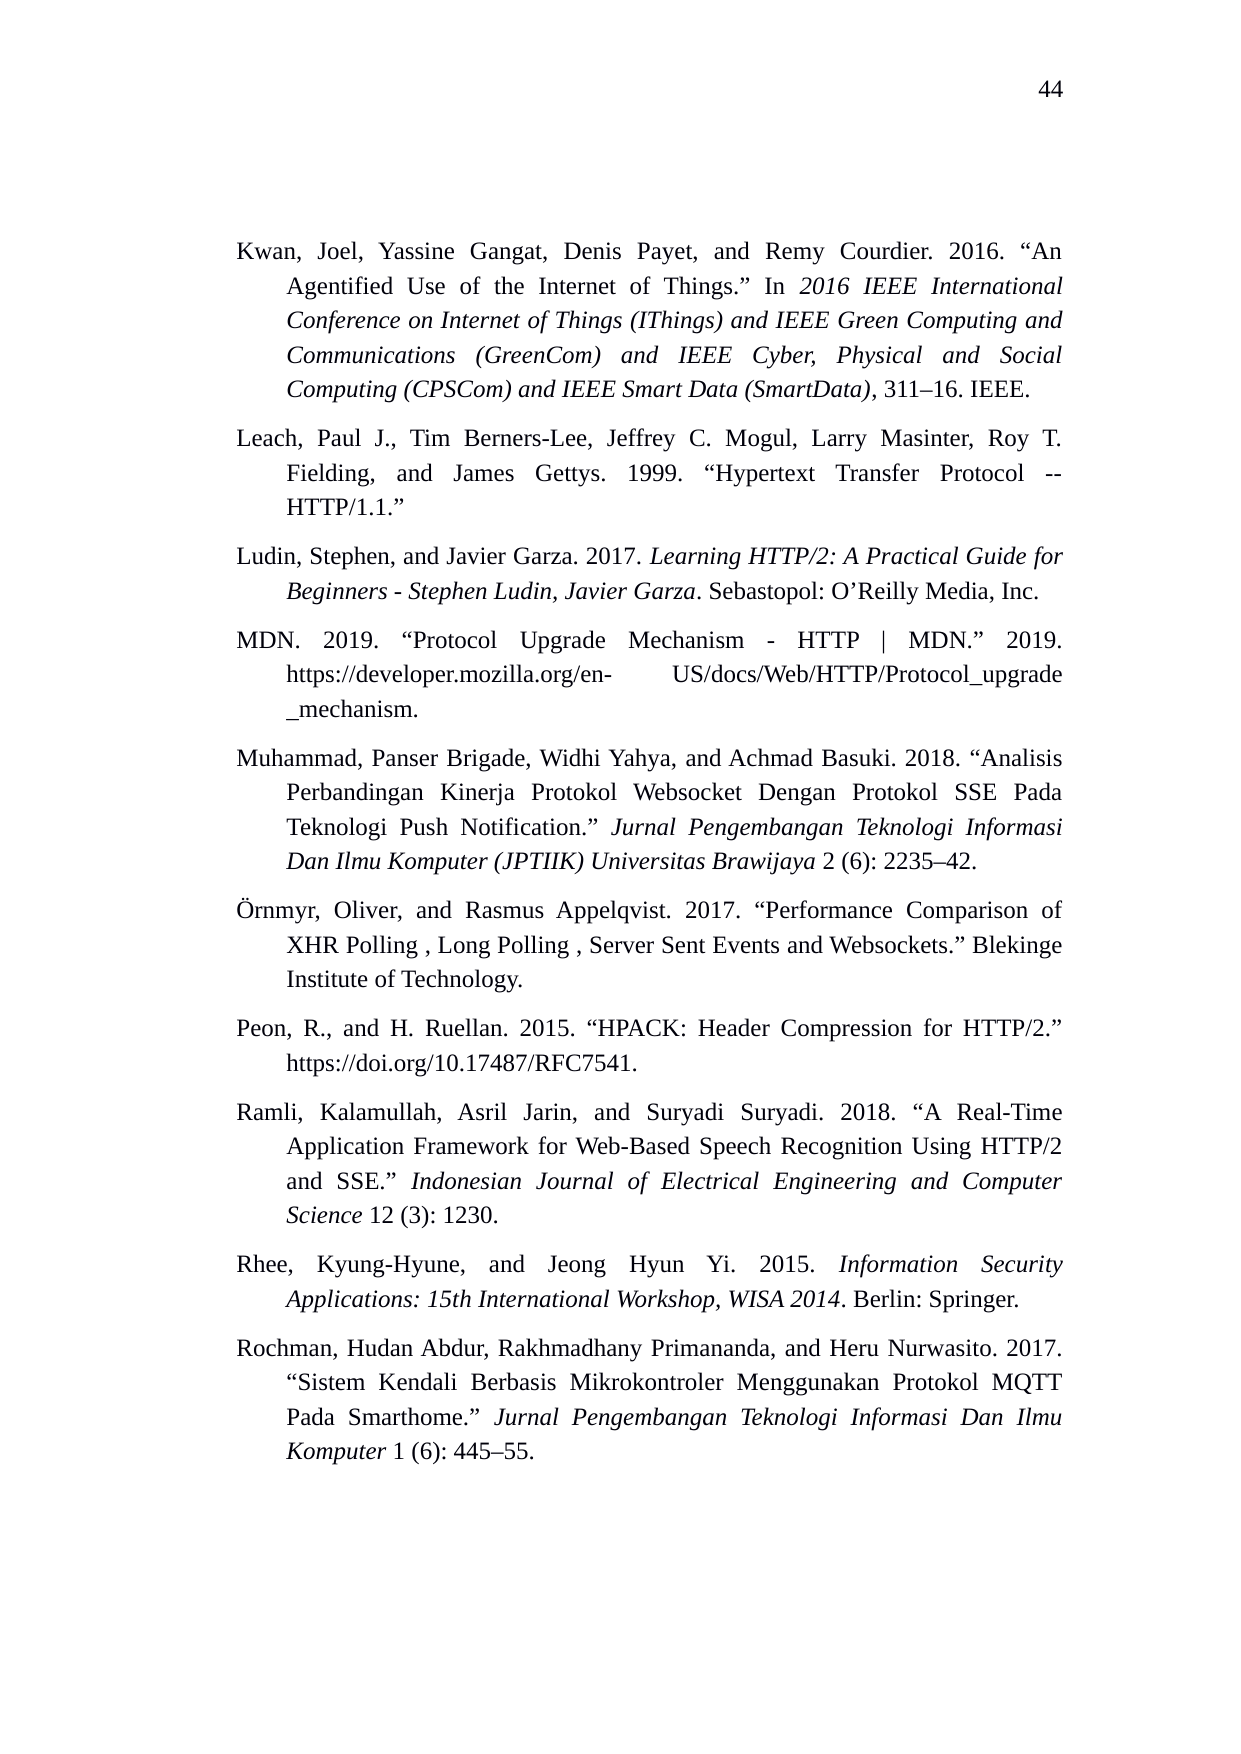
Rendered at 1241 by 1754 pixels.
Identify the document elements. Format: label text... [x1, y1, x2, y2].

text Rhee, Kyung-Hyune, and Jeong Hyun Yi. 2015. Information Security Applications: 15th International Workshop, WISA 2014. Berlin: Springer. [236, 1249, 1063, 1313]
text Ludin, Stephen, and Javier Garza. 2017. Learning HTTP/2: A Practical Guide for Beginners - Stephen Ludin, Javier Garza. Sebastopol: O’Reilly Media, Inc. [236, 541, 1063, 604]
text Rochman, Hudan Abdur, Rakhmadhany Primananda, and Heru Nurwasito. 2017. “Sistem Kendali Berbasis Mikrokontroler Menggunakan Protokol MQTT Pada Smarthome.” Jurnal Pengembangan Teknologi Informasi Dan Ilmu Komputer 1 (6): 445–55. [236, 1333, 1063, 1465]
text Peon, R., and H. Ruellan. 2015. “HPACK: Header Compression for HTTP/2.” https://doi.org/10.17487/RFC7541. [236, 1013, 1063, 1077]
text Leach, Paul J., Tim Berners-Lee, Jeffrey C. Mogul, Larry Masinter, Roy T. Fielding, and James Gettys. 1999. “Hypertext Transfer Protocol -- HTTP/1.1.” [236, 423, 1063, 521]
text Kwan, Joel, Yassine Gangat, Denis Payet, and Remy Courdier. 2016. “An Agentified Use of the Internet of Things.” In 2016 IEEE International Conference on Internet of Things (IThings) and IEEE Green Computing and Communications (GreenCom) and IEEE Cyber, Physical and Social Computing (CPSCom) and IEEE Smart Data (SmartData), 311–16. IEEE. [236, 236, 1063, 403]
text Ramli, Kalamullah, Asril Jarin, and Suryadi Suryadi. 2018. “A Real-Time Application Framework for Web-Based Speech Recognition Using HTTP/2 and SSE.” Indonesian Journal of Electrical Engineering and Computer Science 12 (3): 1230. [236, 1097, 1063, 1229]
text Örnmyr, Oliver, and Rasmus Appelqvist. 2017. “Performance Comparison of XHR Polling , Long Polling , Server Sent Events and Websockets.” Blekinge Institute of Technology. [236, 895, 1063, 993]
text MDN. 2019. “Protocol Upgrade Mechanism - HTTP | MDN.” 2019. https://developer.mozilla.org/en- US/docs/Web/HTTP/Protocol_upgrade _mechanism. [236, 625, 1063, 722]
text Muhammad, Panser Brigade, Widhi Yahya, and Achmad Basuki. 2018. “Analisis Perbandingan Kinerja Protokol Websocket Dengan Protokol SSE Pada Teknologi Push Notification.” Jurnal Pengembangan Teknologi Informasi Dan Ilmu Komputer (JPTIIK) Universitas Brawijaya 2 (6): 2235–42. [236, 743, 1063, 875]
